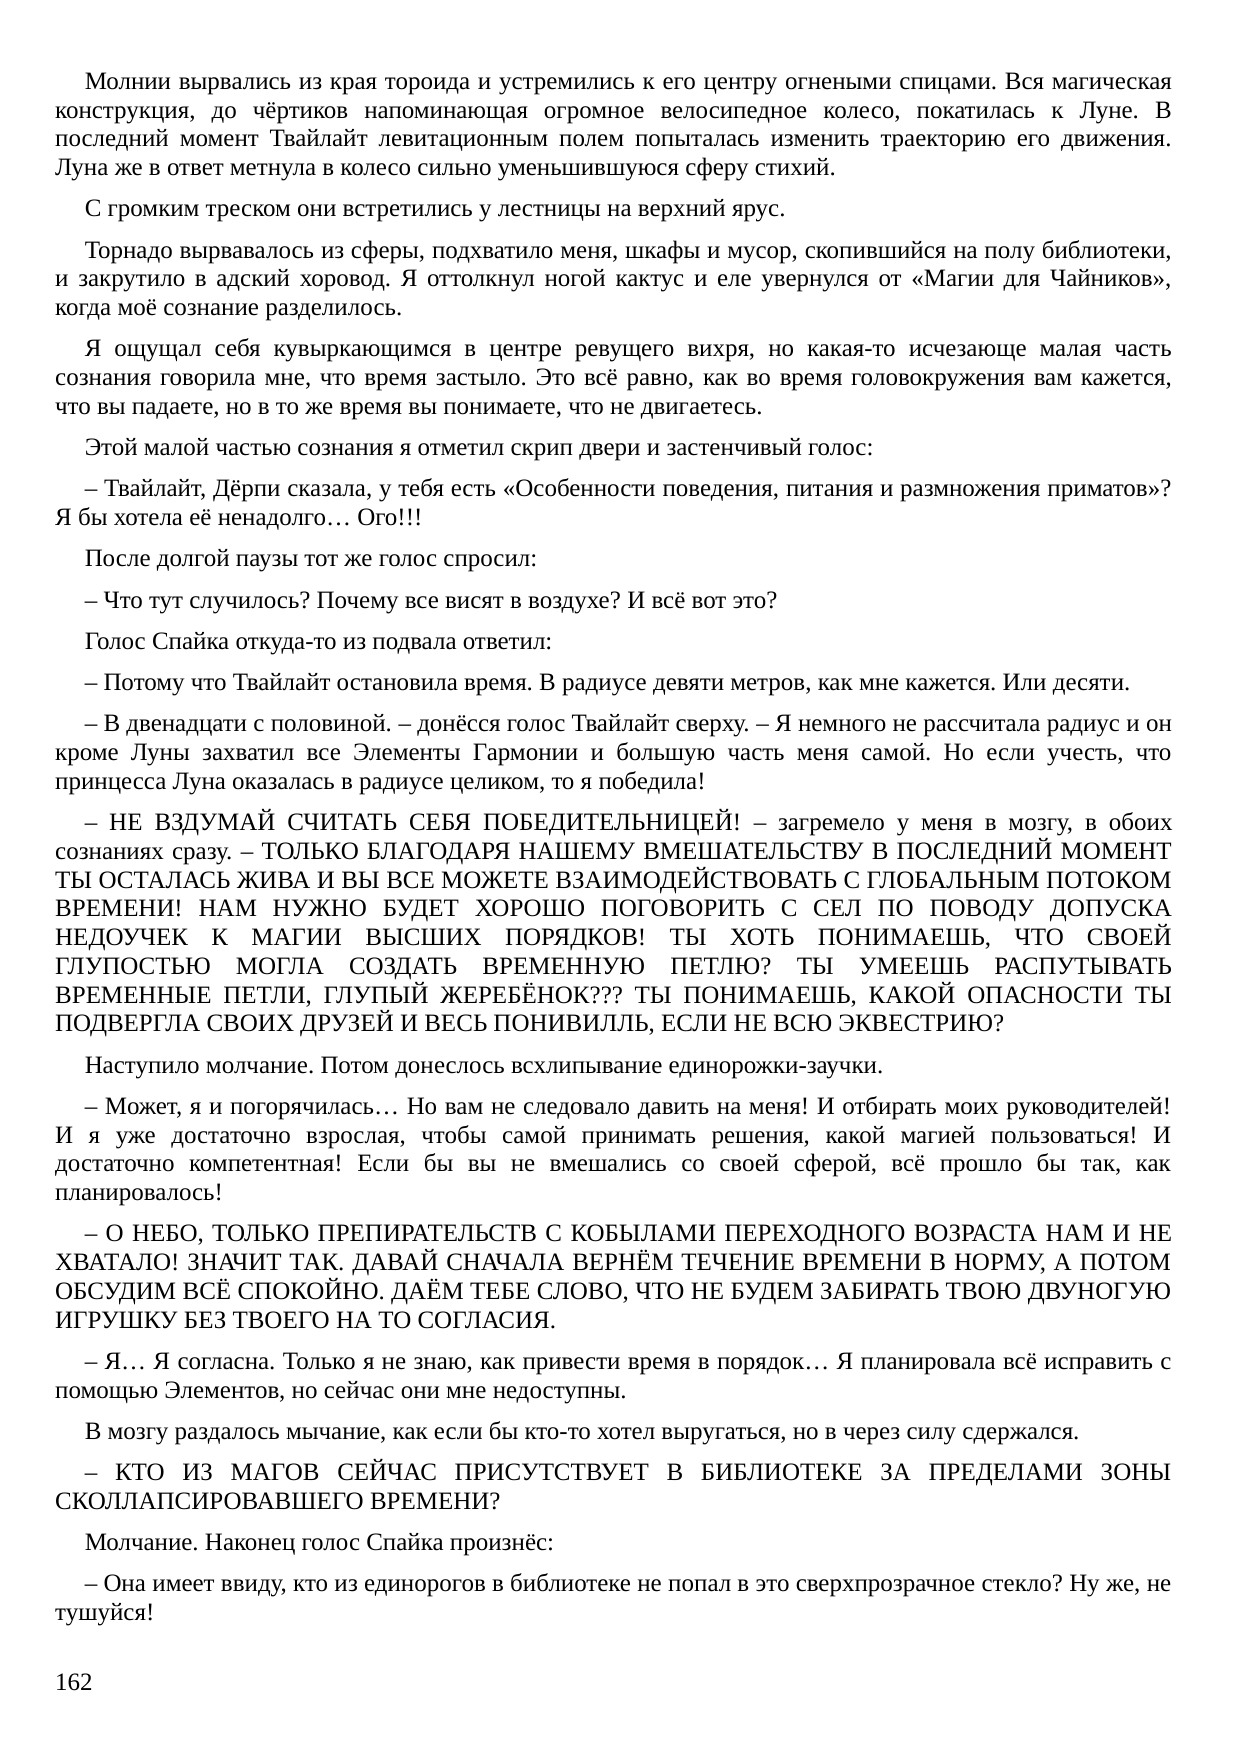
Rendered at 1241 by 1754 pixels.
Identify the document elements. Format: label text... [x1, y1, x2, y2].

text – КТО ИЗ МАГОВ СЕЙЧАС ПРИСУТСТВУЕТ В БИБЛИОТЕКЕ ЗА ПРЕДЕЛАМИ ЗОНЫ СКОЛЛАПСИРОВАВШЕГО ВРЕМЕНИ? [55, 1457, 1173, 1515]
text – Что тут случилось? Почему все висят в воздухе? И всё вот это? [55, 585, 1173, 613]
text Голос Спайка откуда-то из подвала ответил: [55, 626, 1173, 655]
text Молнии вырвались из края тороида и устремились к его центру огнеными спицами. Вся магическая конструкция, до чёртиков напоминающая огромное велосипедное колесо, покатилась к Луне. В последний момент Твайлайт левитационным полем попыталась изменить траекторию его движения. Луна же в ответ метнула в колесо сильно уменьшившуюся сферу стихий. [55, 66, 1173, 181]
text После долгой паузы тот же голос спросил: [55, 543, 1173, 572]
text Этой малой частью сознания я отметил скрип двери и застенчивый голос: [55, 432, 1173, 461]
text – Твайлайт, Дёрпи сказала, у тебя есть «Особенности поведения, питания и размножения приматов»? Я бы хотела её ненадолго… Ого!!! [55, 473, 1173, 531]
text Торнадо вырвавалось из сферы, подхватило меня, шкафы и мусор, скопившийся на полу библиотеки, и закрутило в адский хоровод. Я оттолкнул ногой кактус и еле увернулся от «Магии для Чайников», когда моё сознание разделилось. [55, 235, 1173, 321]
text – В двенадцати с половиной. – донёсся голос Твайлайт сверху. – Я немного не рассчитала радиус и он кроме Луны захватил все Элементы Гармонии и большую часть меня самой. Но если учесть, что принцесса Луна оказалась в радиусе целиком, то я победила! [55, 708, 1173, 795]
text – Я… Я согласна. Только я не знаю, как привести время в порядок… Я планировала всё исправить с помощью Элементов, но сейчас они мне недоступны. [55, 1346, 1173, 1403]
text В мозгу раздалось мычание, как если бы кто-то хотел выругаться, но в через силу сдержался. [55, 1416, 1173, 1445]
text – Она имеет ввиду, кто из единорогов в библиотеке не попал в это сверхпрозрачное стекло? Ну же, не тушуйся! [55, 1568, 1173, 1626]
text – Может, я и погорячилась… Но вам не следовало давить на меня! И отбирать моих руководителей! И я уже достаточно взрослая, чтобы самой принимать решения, какой магией пользоваться! И достаточно компетентная! Если бы вы не вмешались со своей сферой, всё прошло бы так, как планировалось! [55, 1091, 1173, 1206]
text – О НЕБО, ТОЛЬКО ПРЕПИРАТЕЛЬСТВ С КОБЫЛАМИ ПЕРЕХОДНОГО ВОЗРАСТА НАМ И НЕ ХВАТАЛО! ЗНАЧИТ ТАК. ДАВАЙ СНАЧАЛА ВЕРНЁМ ТЕЧЕНИЕ ВРЕМЕНИ В НОРМУ, А ПОТОМ ОБСУДИМ ВСЁ СПОКОЙНО. ДАЁМ ТЕБЕ СЛОВО, ЧТО НЕ БУДЕМ ЗАБИРАТЬ ТВОЮ ДВУНОГУЮ ИГРУШКУ БЕЗ ТВОЕГО НА ТО СОГЛАСИЯ. [55, 1218, 1173, 1333]
text – НЕ ВЗДУМАЙ СЧИТАТЬ СЕБЯ ПОБЕДИТЕЛЬНИЦЕЙ! – загремело у меня в мозгу, в обоих сознаниях сразу. – ТОЛЬКО БЛАГОДАРЯ НАШЕМУ ВМЕШАТЕЛЬСТВУ В ПОСЛЕДНИЙ МОМЕНТ ТЫ ОСТАЛАСЬ ЖИВА И ВЫ ВСЕ МОЖЕТЕ ВЗАИМОДЕЙСТВОВАТЬ С ГЛОБАЛЬНЫМ ПОТОКОМ ВРЕМЕНИ! НАМ НУЖНО БУДЕТ ХОРОШО ПОГОВОРИТЬ С СЕЛ ПО ПОВОДУ ДОПУСКА НЕДОУЧЕК К МАГИИ ВЫСШИХ ПОРЯДКОВ! ТЫ ХОТЬ ПОНИМАЕШЬ, ЧТО СВОЕЙ ГЛУПОСТЬЮ МОГЛА СОЗДАТЬ ВРЕМЕННУЮ ПЕТЛЮ? ТЫ УМЕЕШЬ РАСПУТЫВАТЬ ВРЕМЕННЫЕ ПЕТЛИ, ГЛУПЫЙ ЖЕРЕБЁНОК??? ТЫ ПОНИМАЕШЬ, КАКОЙ ОПАСНОСТИ ТЫ ПОДВЕРГЛА СВОИХ ДРУЗЕЙ И ВЕСЬ ПОНИВИЛЛЬ, ЕСЛИ НЕ ВСЮ ЭКВЕСТРИЮ? [55, 807, 1173, 1037]
text Наступило молчание. Потом донеслось всхлипывание единорожки-заучки. [55, 1050, 1173, 1078]
text С громким треском они встретились у лестницы на верхний ярус. [55, 193, 1173, 222]
text Я ощущал себя кувыркающимся в центре ревущего вихря, но какая-то исчезающе малая часть сознания говорила мне, что время застыло. Это всё равно, как во время головокружения вам кажется, что вы падаете, но в то же время вы понимаете, что не двигаетесь. [55, 333, 1173, 420]
text – Потому что Твайлайт остановила время. В радиусе девяти метров, как мне кажется. Или десяти. [55, 667, 1173, 696]
text Молчание. Наконец голос Спайка произнёс: [55, 1527, 1173, 1556]
